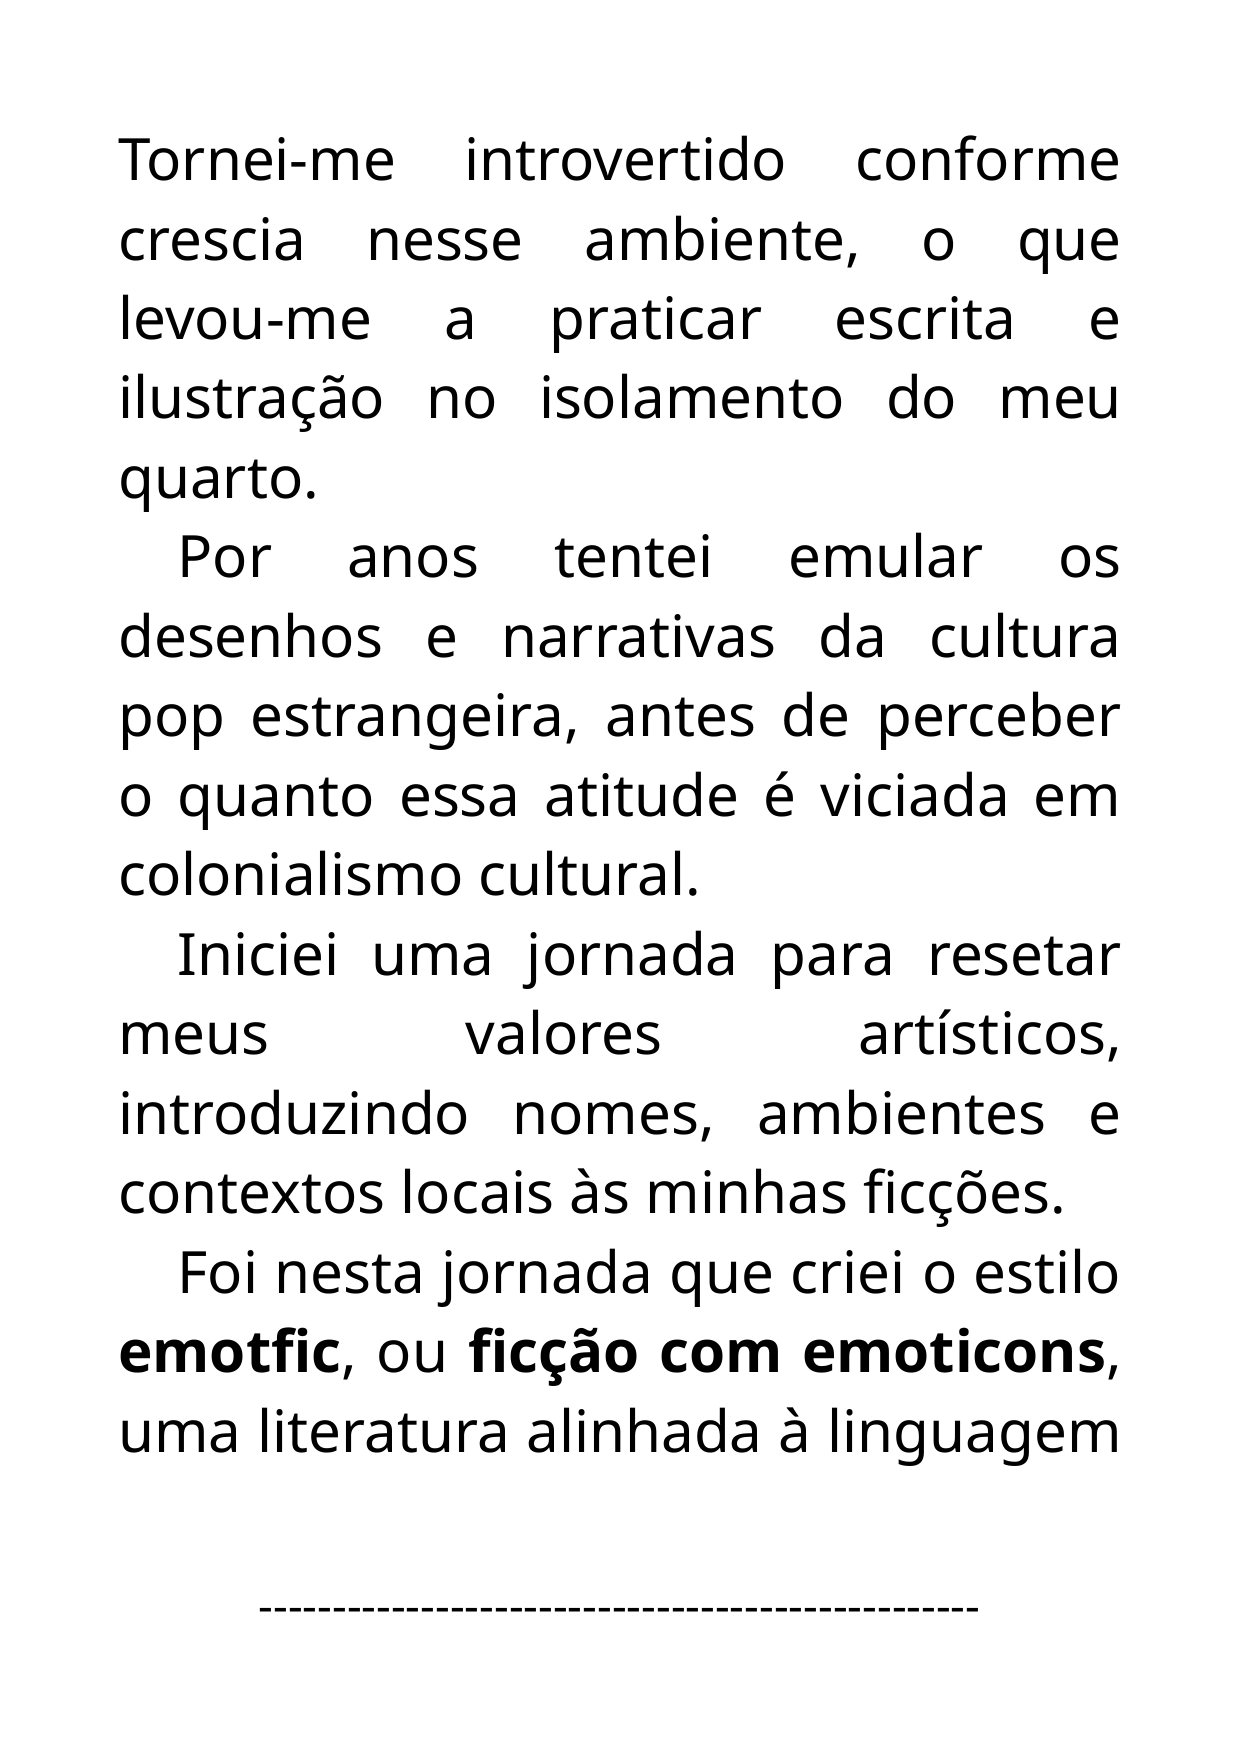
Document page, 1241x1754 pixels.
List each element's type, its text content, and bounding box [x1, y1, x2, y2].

text Por anos tentei emular os desenhos e narrativas da cultura pop estrangeira, antes de perceber o quanto essa atitude é viciada em colonialismo cultural. [118, 516, 1122, 913]
text Iniciei uma jornada para resetar meus valores artísticos, introduzindo nomes, ambientes e contextos locais às minhas ficções. [118, 913, 1122, 1231]
text Foi nesta jornada que criei o estilo emotfic, ou ficção com emoticons, uma literatura alinhada à linguagem [118, 1231, 1122, 1469]
text Tornei-me introvertido conforme crescia nesse ambiente, o que levou-me a praticar escrita e ilustração no isolamento do meu quarto. [118, 118, 1122, 516]
